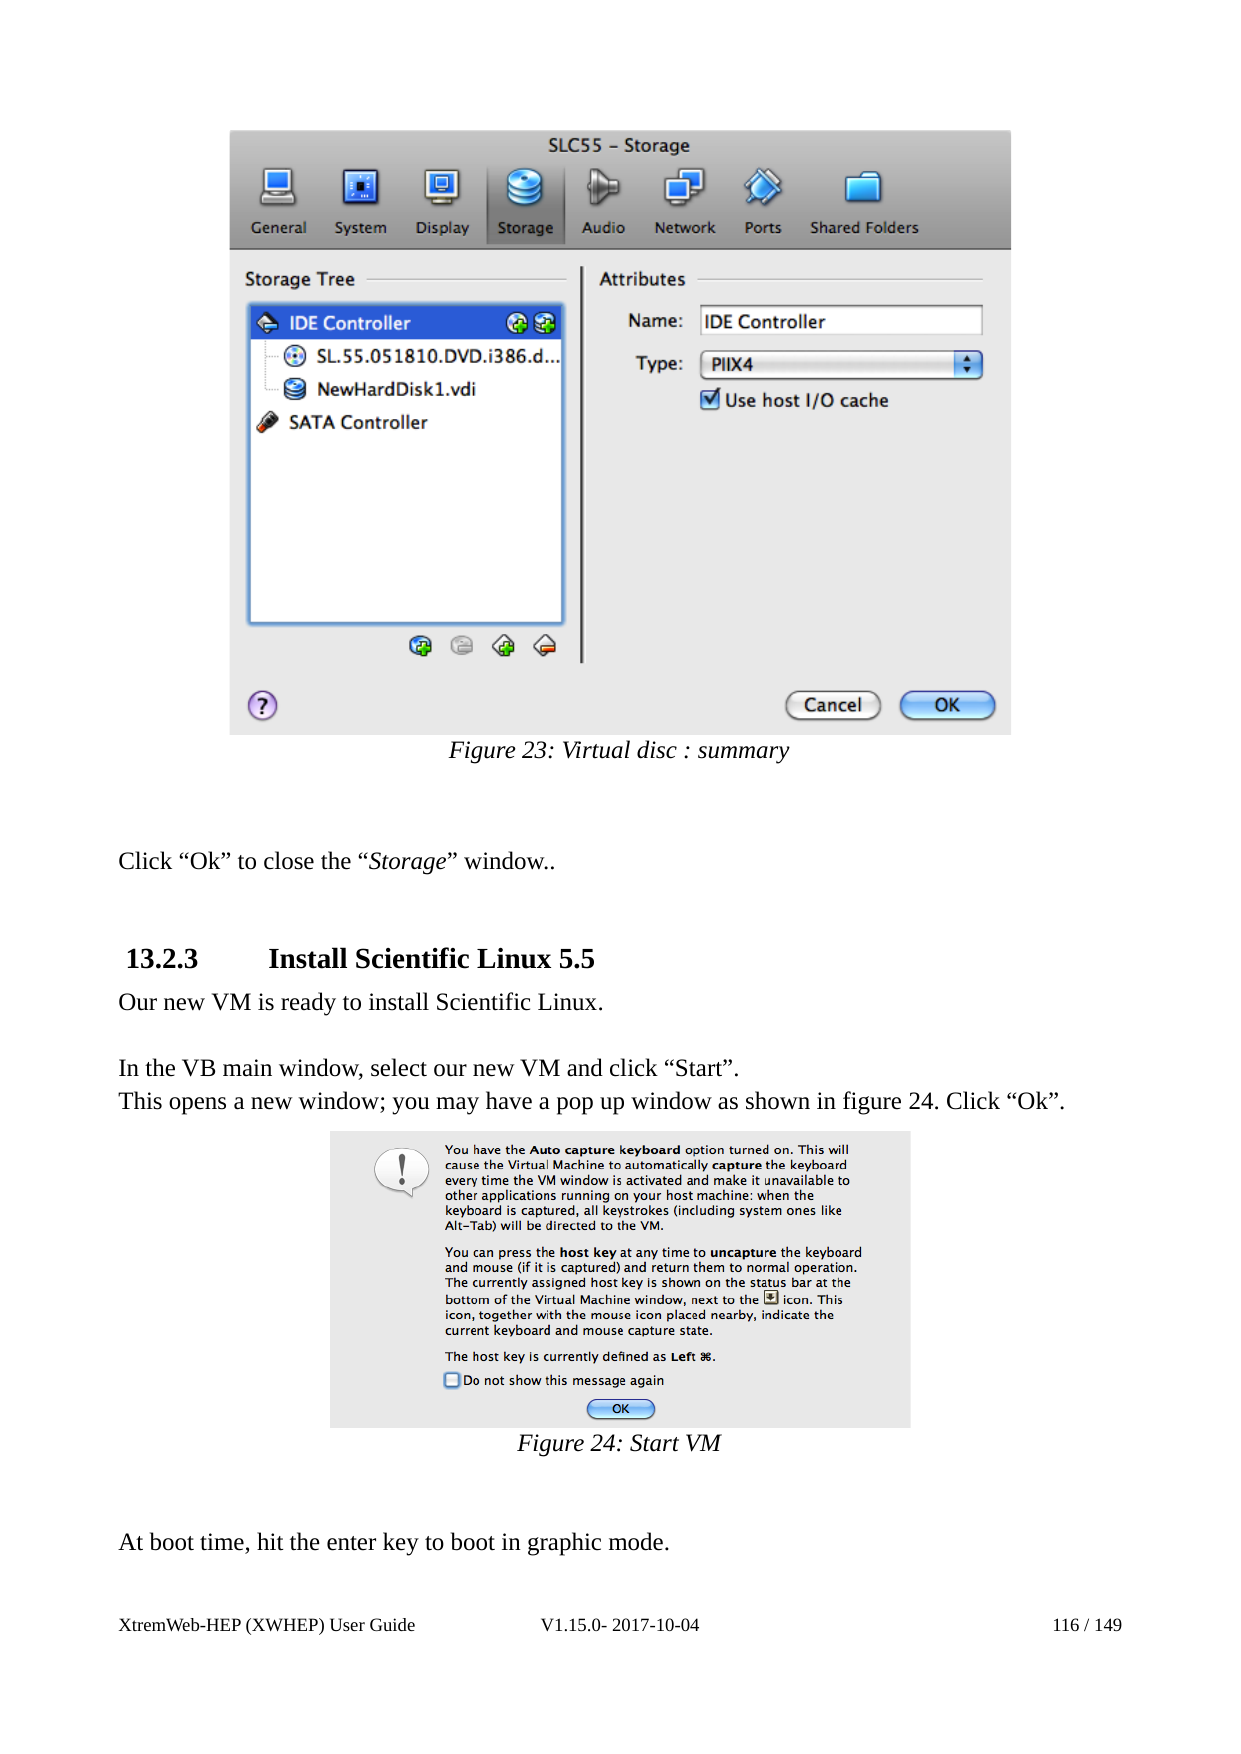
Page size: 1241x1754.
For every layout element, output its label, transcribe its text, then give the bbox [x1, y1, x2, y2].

picture [330, 1131, 911, 1428]
text Figure 24: Start VM [330, 1428, 911, 1456]
text In the VB main window, select our new VM and click “Start”. [118, 1053, 1122, 1082]
subtitle Install Scientific Linux 5.5 [118, 941, 1122, 975]
picture [229, 130, 1012, 735]
text Figure 23: Virtual disc : summary [229, 735, 1011, 764]
text This opens a new window; you may have a pop up window as shown in figure 24. Click “Ok”. [118, 1086, 1122, 1115]
text Our new VM is ready to install Scientific Linux. [118, 987, 1122, 1016]
text At boot time, hit the enter key to boot in graphic mode. [118, 1527, 1122, 1555]
text Click “Ok” to close the “Storage” window.. [118, 846, 1122, 875]
